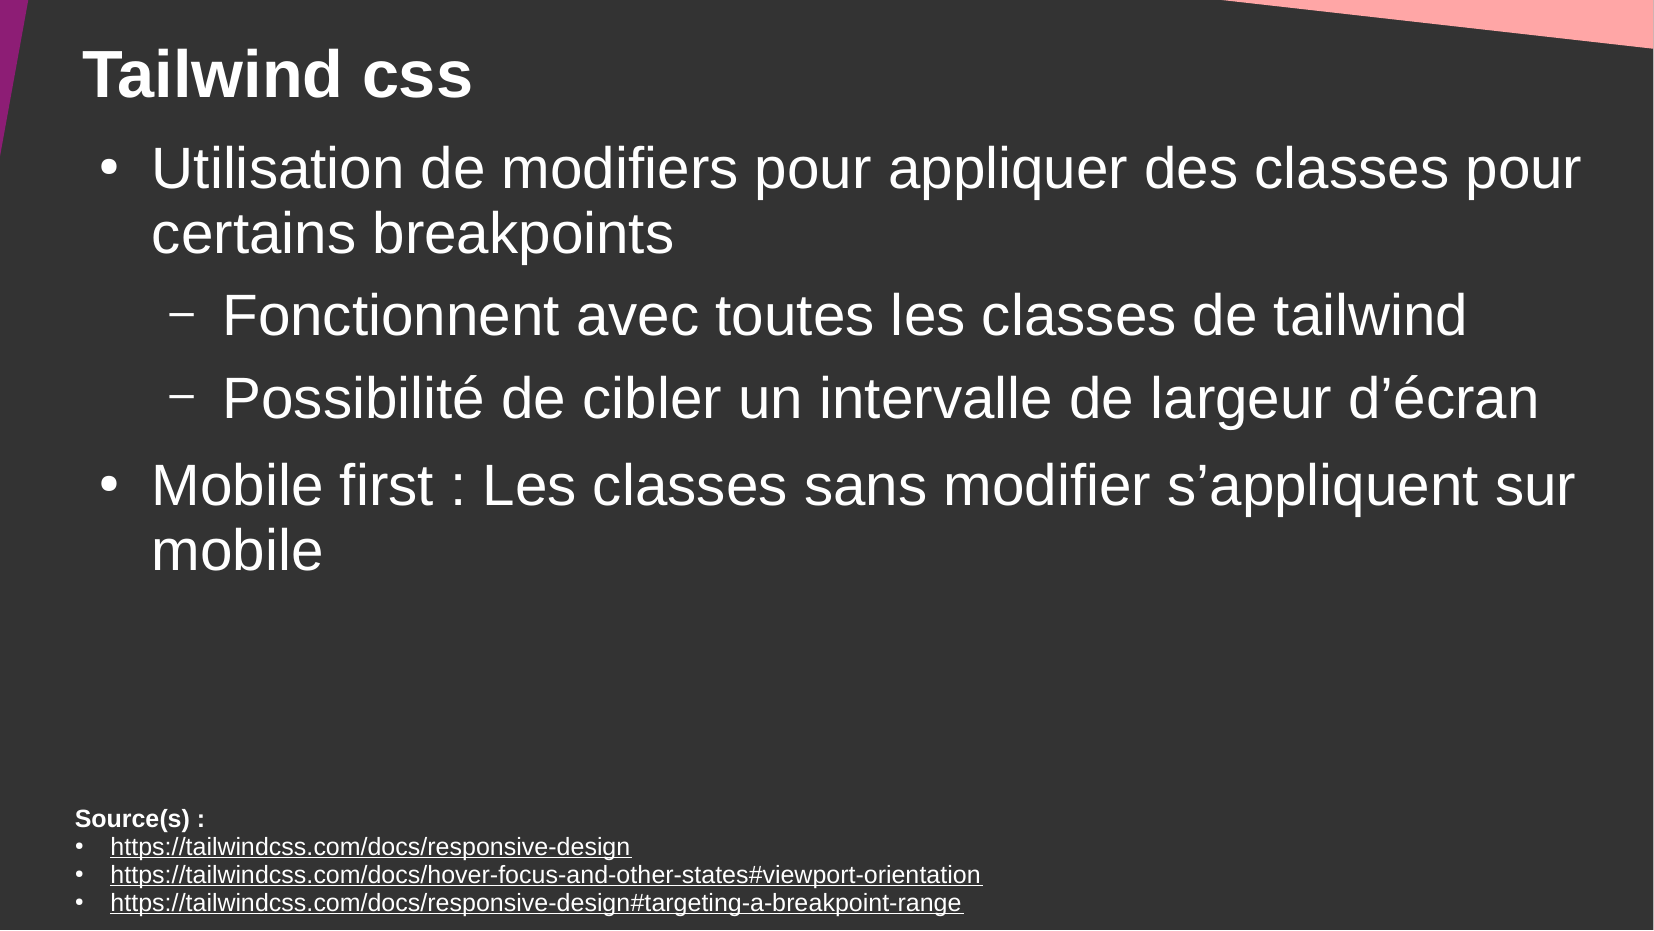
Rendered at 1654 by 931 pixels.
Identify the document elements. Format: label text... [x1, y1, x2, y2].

text_box Source(s) : https://tailwindcss.com/docs/responsive-design https://tailwindcss.com/docs/hover-focus-and-other-states#viewport-orientation https://tailwindcss.com/docs/responsive-design#targeting-a-breakpoint-range [60, 797, 1546, 925]
text_box [0, 0, 29, 157]
text_box [1221, 0, 1654, 49]
title Tailwind css [82, 37, 1571, 122]
list Utilisation de modifiers pour appliquer des classes pour certains breakpoints Fonctionnent avec toutes les classes de tailwind Possibilité de cibler un intervalle de largeur d’écran Mobile first : Les classes sans modifier s’appliquent sur mobile [80, 135, 1605, 591]
